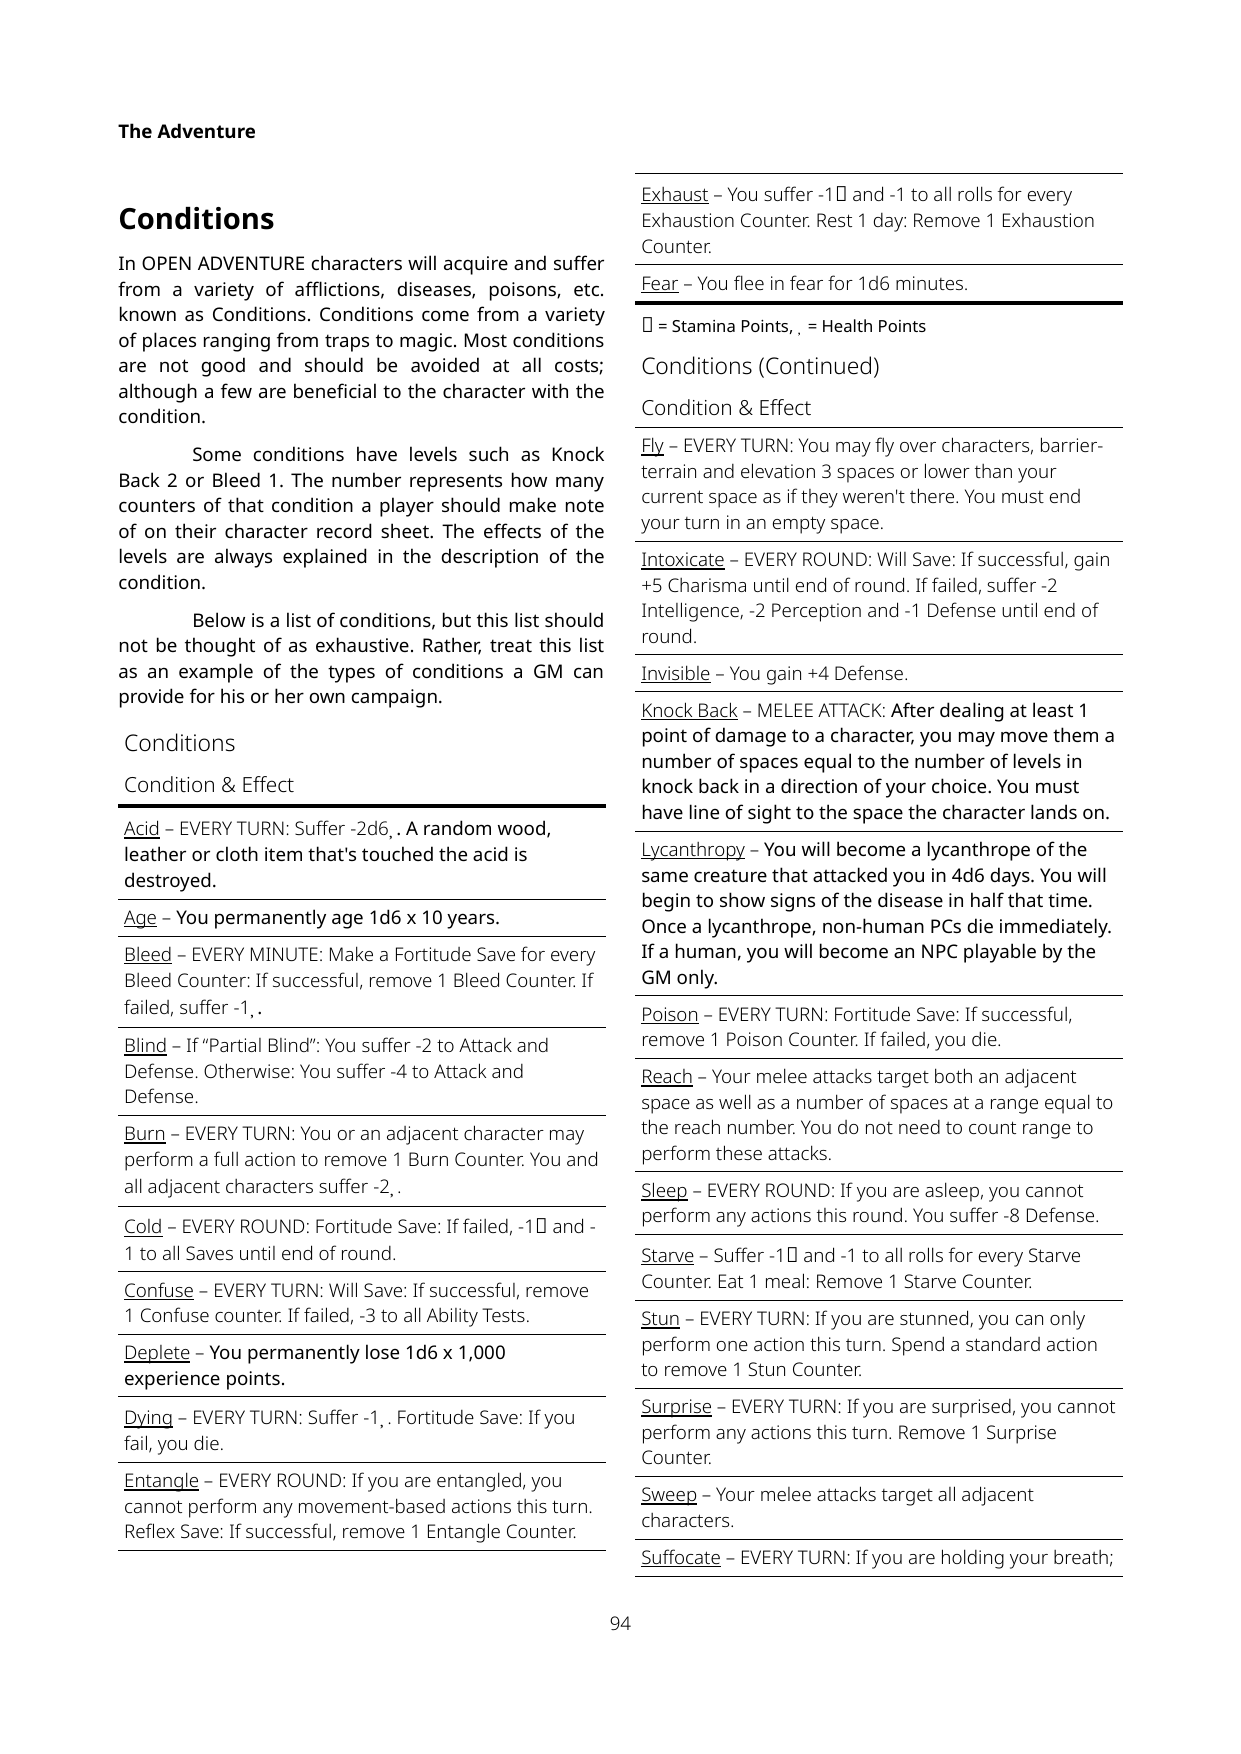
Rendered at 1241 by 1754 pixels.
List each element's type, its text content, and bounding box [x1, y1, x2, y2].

table_cell Age – You permanently age 1d6 x 10 years. [118, 900, 606, 936]
table_cell Cold – EVERY ROUND: Fortitude Save: If failed, -1 and -1 to all Saves until end of round. [118, 1207, 606, 1271]
subtitle Conditions [118, 198, 605, 238]
table_cell Fly – EVERY TURN: You may fly over characters, barrier-terrain and elevation 3 spaces or lower than your current space as if they weren't there. You must end your turn in an empty space. [635, 428, 1123, 541]
table_cell Condition & Effect [118, 764, 606, 804]
text In OPEN ADVENTURE characters will acquire and suffer from a variety of afflictions, diseases, poisons, etc. known as Conditions. Conditions come from a variety of places ranging from traps to magic. Most conditions are not good and should be avoided at all costs; although a few are beneficial to the character with the condition. [118, 250, 605, 429]
table_cell Reach – Your melee attacks target both an adjacent space as well as a number of spaces at a range equal to the reach number. You do not need to count range to perform these attacks. [635, 1059, 1123, 1171]
table_cell Exhaust – You suffer -1 and -1 to all rolls for every Exhaustion Counter. Rest 1 day: Remove 1 Exhaustion Counter. [635, 174, 1123, 264]
table_cell Confuse – EVERY TURN: Will Save: If successful, remove 1 Confuse counter. If failed, -3 to all Ability Tests. [118, 1272, 606, 1334]
table_cell Fear – You flee in fear for 1d6 minutes. [635, 265, 1123, 301]
table_header Conditions [118, 722, 606, 764]
table_cell Blind – If “Partial Blind”: You suffer -2 to Attack and Defense. Otherwise: You suffer -4 to Attack and Defense. [118, 1028, 606, 1115]
table_cell Intoxicate – EVERY ROUND: Will Save: If successful, gain +5 Charisma until end of round. If failed, suffer -2 Intelligence, -2 Perception and -1 Defense until end of round. [635, 542, 1123, 654]
table_cell Lycanthropy – You will become a lycanthrope of the same creature that attacked you in 4d6 days. You will begin to show signs of the disease in half that time. Once a lycanthrope, non-human PCs die immediately. If a human, you will become an NPC playable by the GM only. [635, 832, 1123, 995]
table_cell Burn – EVERY TURN: You or an adjacent character may perform a full action to remove 1 Burn Counter. You and all adjacent characters suffer -2. [118, 1116, 606, 1206]
table_cell  = Stamina Points,  = Health Points [635, 305, 1123, 344]
table_header Conditions (Continued) [635, 344, 1123, 387]
table_cell Deplete – You permanently lose 1d6 x 1,000 experience points. [118, 1335, 606, 1396]
table_cell Entangle – EVERY ROUND: If you are entangled, you cannot perform any movement-based actions this turn. Reflex Save: If successful, remove 1 Entangle Counter. [118, 1463, 606, 1550]
table_cell Suffocate – EVERY TURN: If you are holding your breath; [635, 1540, 1123, 1576]
table_cell Invisible – You gain +4 Defense. [635, 655, 1123, 691]
table_cell Knock Back – MELEE ATTACK: After dealing at least 1 point of damage to a character, you may move them a number of spaces equal to the number of levels in knock back in a direction of your choice. You must have line of sight to the space the character lands on. [635, 692, 1123, 831]
table_cell Sleep – EVERY ROUND: If you are asleep, you cannot perform any actions this round. You suffer -8 Defense. [635, 1172, 1123, 1234]
table_cell Dying – EVERY TURN: Suffer -1. Fortitude Save: If you fail, you die. [118, 1397, 606, 1462]
text Some conditions have levels such as Knock Back 2 or Bleed 1. The number represents how many counters of that condition a player should make note of on their character record sheet. The effects of the levels are always explained in the description of the condition. [118, 441, 605, 594]
table_cell Poison – EVERY TURN: Fortitude Save: If successful, remove 1 Poison Counter. If failed, you die. [635, 996, 1123, 1058]
text Below is a list of conditions, but this list should not be thought of as exhaustive. Rather, treat this list as an example of the types of conditions a GM can provide for his or her own campaign. [118, 607, 605, 709]
table_cell Bleed – EVERY MINUTE: Make a Fortitude Save for every Bleed Counter: If successful, remove 1 Bleed Counter. If failed, suffer -1. [118, 937, 606, 1027]
table_cell Acid – EVERY TURN: Suffer -2d6. A random wood, leather or cloth item that's touched the acid is destroyed. [118, 808, 606, 898]
table_cell Stun – EVERY TURN: If you are stunned, you can only perform one action this turn. Spend a standard action to remove 1 Stun Counter. [635, 1301, 1123, 1388]
table_cell Starve – Suffer -1 and -1 to all rolls for every Starve Counter. Eat 1 meal: Remove 1 Starve Counter. [635, 1235, 1123, 1299]
table_cell Condition & Effect [635, 387, 1123, 427]
table_cell Surprise – EVERY TURN: If you are surprised, you cannot perform any actions this turn. Remove 1 Surprise Counter. [635, 1389, 1123, 1476]
table_cell Sweep – Your melee attacks target all adjacent characters. [635, 1477, 1123, 1538]
